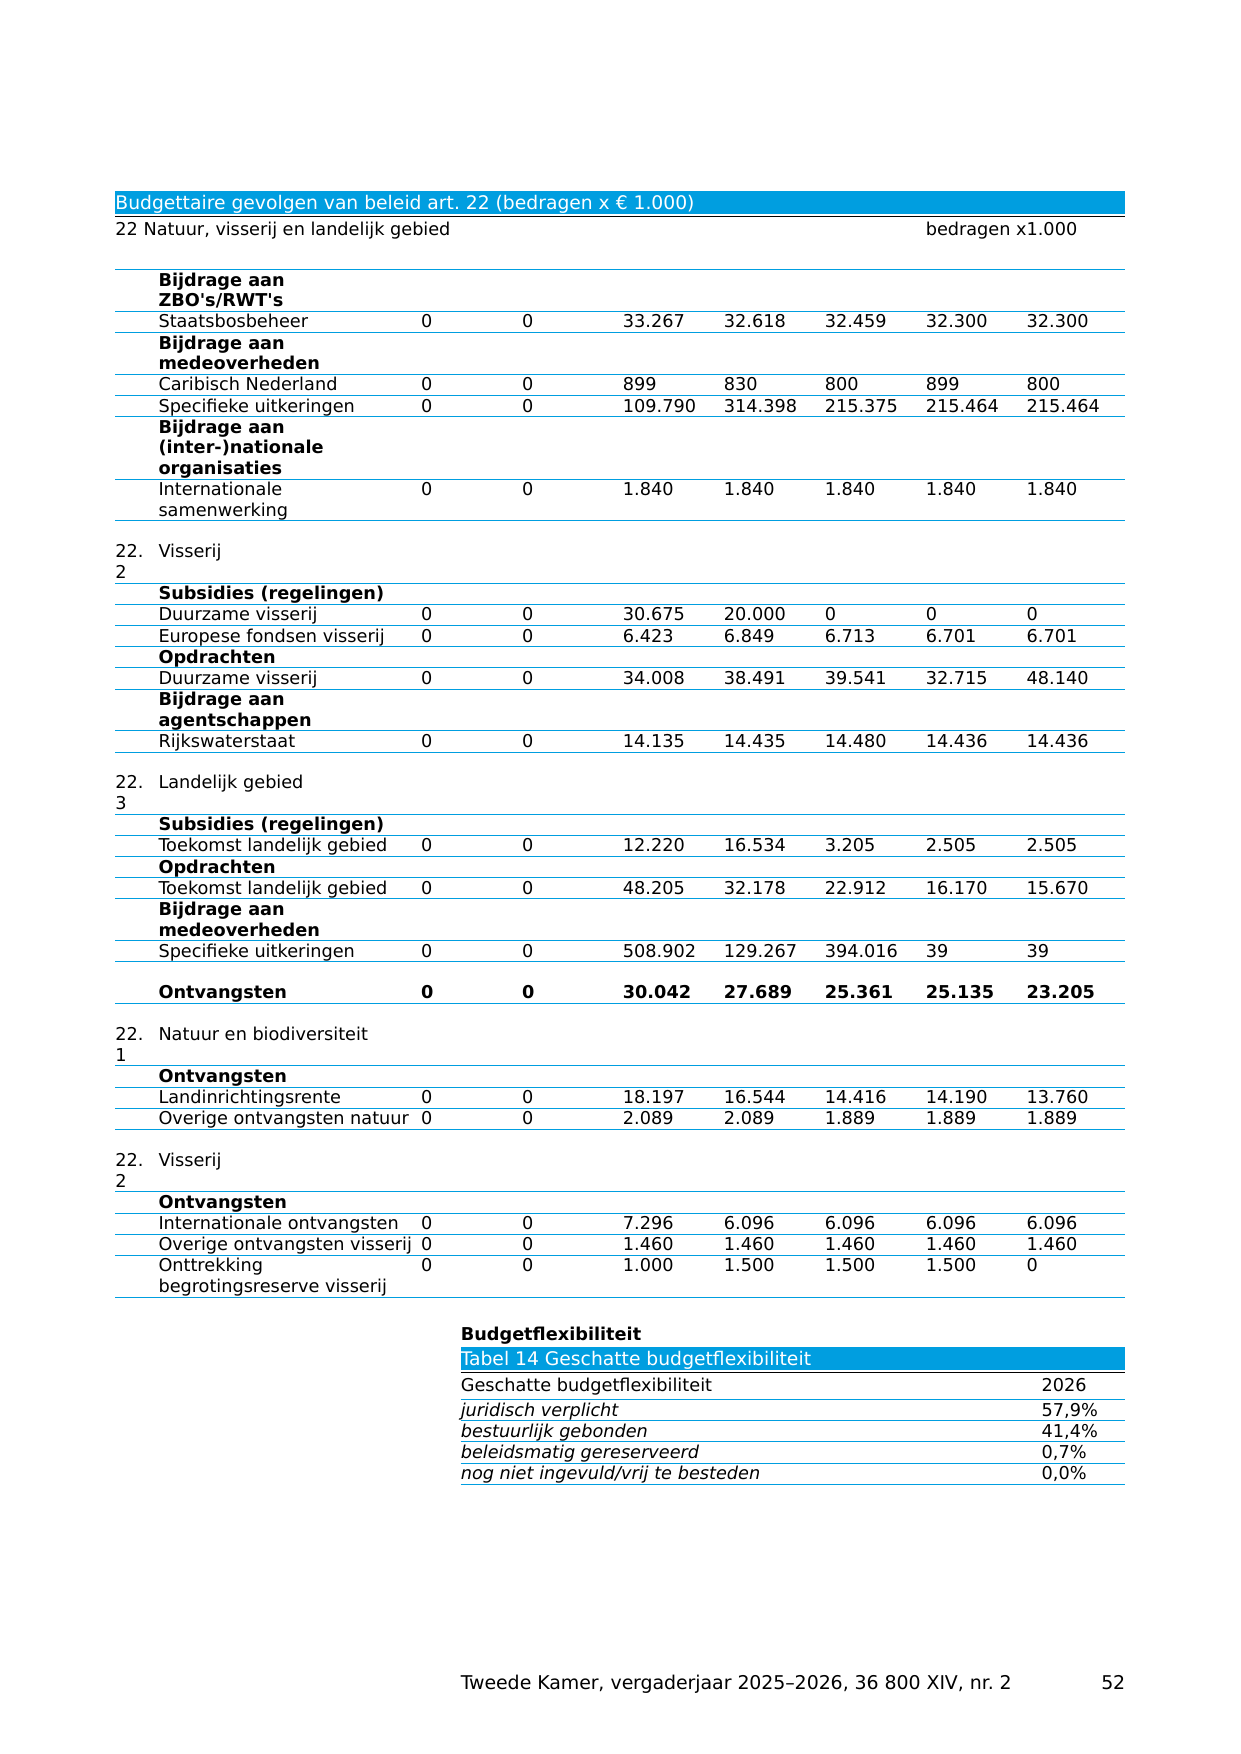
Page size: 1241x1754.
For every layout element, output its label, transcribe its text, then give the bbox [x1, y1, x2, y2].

table_cell 0 [519, 1214, 620, 1233]
table_cell [519, 690, 620, 730]
table_cell [418, 1004, 519, 1024]
table_cell 0 [418, 605, 519, 625]
table_cell 16.534 [721, 836, 822, 856]
table_cell Duurzame visserij [155, 605, 418, 625]
table_cell Toekomst landelijk gebied [155, 878, 418, 898]
table_cell 2.089 [620, 1109, 721, 1129]
table_cell [519, 333, 620, 374]
table_cell [115, 857, 155, 877]
table_cell [115, 396, 155, 416]
table_cell [1024, 584, 1125, 604]
table_cell 0 [822, 605, 923, 625]
table_cell 0 [418, 941, 519, 961]
table_cell 6.096 [923, 1214, 1023, 1233]
table_cell [115, 753, 155, 772]
table_cell [1024, 521, 1125, 541]
table_cell 0,7% [1039, 1442, 1125, 1462]
table_cell Opdrachten [155, 647, 418, 667]
table_cell 1.840 [923, 480, 1023, 520]
table_cell [519, 584, 620, 604]
table_cell [721, 690, 822, 730]
table_cell [418, 773, 519, 814]
table_cell [620, 270, 721, 311]
table_cell Geschatte budgetflexibiliteit [461, 1373, 1038, 1399]
table_cell [418, 584, 519, 604]
table_cell 34.008 [620, 668, 721, 688]
table_cell [822, 1004, 923, 1024]
table_cell [418, 647, 519, 667]
table_cell [418, 1130, 519, 1150]
table_cell 22.2 [115, 541, 155, 583]
table_cell [1024, 899, 1125, 940]
table_cell [822, 270, 923, 311]
table_cell [115, 899, 155, 940]
table_cell [155, 753, 418, 772]
table_cell 13.760 [1024, 1088, 1125, 1108]
table_cell 22.2 [115, 1150, 155, 1191]
table_cell [115, 815, 155, 835]
table_cell 22.912 [822, 878, 923, 898]
table_cell Toekomst landelijk gebied [155, 836, 418, 856]
table_cell Overige ontvangsten visserij [155, 1235, 418, 1255]
table_cell 32.459 [822, 312, 923, 332]
table_cell 800 [822, 375, 923, 395]
table_cell [1024, 773, 1125, 814]
table_cell 0 [418, 480, 519, 520]
table_cell 0 [519, 731, 620, 751]
table_cell 800 [1024, 375, 1125, 395]
table_cell 22.3 [115, 773, 155, 814]
table_cell 0 [418, 1256, 519, 1296]
table_cell 0 [418, 1109, 519, 1129]
table_cell 41,4% [1039, 1421, 1125, 1441]
table_cell 7.296 [620, 1214, 721, 1233]
table_cell [923, 1130, 1023, 1150]
table_cell Ontvangsten [155, 1066, 418, 1087]
table_cell [519, 899, 620, 940]
table_cell 314.398 [721, 396, 822, 416]
table_cell bedragen x1.000 [923, 217, 1125, 243]
table_cell 3.205 [822, 836, 923, 856]
table_cell Bijdrage aan medeoverheden [155, 899, 418, 940]
table_cell 1.460 [620, 1235, 721, 1255]
table_cell [115, 941, 155, 961]
table_cell [1024, 1004, 1125, 1024]
table_cell Caribisch Nederland [155, 375, 418, 395]
table_cell [620, 1192, 721, 1212]
table_cell 0 [418, 731, 519, 751]
table_cell 2026 [1039, 1373, 1125, 1399]
table_cell [923, 899, 1023, 940]
table_cell [115, 480, 155, 520]
table_cell [155, 521, 418, 541]
table_cell [418, 753, 519, 772]
table_cell [923, 270, 1023, 311]
table_cell 6.701 [1024, 626, 1125, 646]
table_cell 6.096 [822, 1214, 923, 1233]
table_cell [721, 1130, 822, 1150]
table_cell 0 [418, 312, 519, 332]
table_cell [115, 962, 155, 982]
table_cell [115, 626, 155, 646]
table_cell [115, 690, 155, 730]
table_cell [620, 541, 721, 583]
table_cell 0 [519, 878, 620, 898]
table_cell 2.505 [923, 836, 1023, 856]
table_cell 215.375 [822, 396, 923, 416]
table_cell 899 [923, 375, 1023, 395]
table_cell 6.423 [620, 626, 721, 646]
table_cell [1024, 1130, 1125, 1150]
table_cell [721, 962, 822, 982]
table_cell 0 [519, 1235, 620, 1255]
table_cell [620, 1066, 721, 1087]
table_cell beleidsmatig gereserveerd [461, 1442, 1038, 1462]
table_cell [115, 333, 155, 374]
table_cell [519, 962, 620, 982]
table_cell 0 [519, 375, 620, 395]
table_cell [721, 270, 822, 311]
table_cell 1.460 [923, 1235, 1023, 1255]
table_cell [822, 541, 923, 583]
table_cell [721, 1066, 822, 1087]
table_cell [620, 521, 721, 541]
table_cell [115, 521, 155, 541]
table_cell [923, 962, 1023, 982]
table_cell [822, 1192, 923, 1212]
table_cell Internationale ontvangsten [155, 1214, 418, 1233]
table_cell [115, 1214, 155, 1233]
table_cell [923, 1066, 1023, 1087]
table_cell 1.840 [1024, 480, 1125, 520]
table_cell [115, 647, 155, 667]
table_cell [115, 878, 155, 898]
table_cell [721, 647, 822, 667]
table_cell Bijdrage aan medeoverheden [155, 333, 418, 374]
table_cell [721, 541, 822, 583]
table_cell 30.675 [620, 605, 721, 625]
table_cell [115, 668, 155, 688]
table_cell [923, 333, 1023, 374]
table_cell 6.713 [822, 626, 923, 646]
table_cell 0 [923, 605, 1023, 625]
table_cell 2.089 [721, 1109, 822, 1129]
table_cell [721, 417, 822, 478]
table_cell [721, 1150, 822, 1191]
table_cell 215.464 [1024, 396, 1125, 416]
table_cell [519, 857, 620, 877]
table_cell 0 [418, 626, 519, 646]
table_cell [1024, 270, 1125, 311]
table_cell [923, 815, 1023, 835]
table_cell [1024, 1066, 1125, 1087]
table_cell 1.889 [923, 1109, 1023, 1129]
table_cell 39.541 [822, 668, 923, 688]
table_cell [822, 417, 923, 478]
table_cell [115, 836, 155, 856]
table_cell Bijdrage aan (inter-)nationale organisaties [155, 417, 418, 478]
table_cell [519, 1192, 620, 1212]
table_cell [1024, 1024, 1125, 1065]
table_cell 32.300 [923, 312, 1023, 332]
table_cell [923, 541, 1023, 583]
table_cell 0 [1024, 1256, 1125, 1296]
table_cell [115, 983, 155, 1003]
table_cell 0 [418, 836, 519, 856]
table_cell 57,9% [1039, 1400, 1125, 1420]
table_cell [115, 584, 155, 604]
table_cell [115, 1235, 155, 1255]
table_cell [115, 417, 155, 478]
table_cell 830 [721, 375, 822, 395]
table_cell 1.840 [721, 480, 822, 520]
table_cell 14.190 [923, 1088, 1023, 1108]
table_cell [822, 1130, 923, 1150]
table_cell [519, 270, 620, 311]
table_cell [1024, 333, 1125, 374]
table_cell [822, 584, 923, 604]
table_cell 16.170 [923, 878, 1023, 898]
table_cell Visserij [155, 1150, 418, 1191]
table_cell 14.436 [923, 731, 1023, 751]
table_cell [1024, 541, 1125, 583]
table_cell [721, 333, 822, 374]
table_cell [620, 1004, 721, 1024]
table_cell 39 [923, 941, 1023, 961]
table_cell [418, 1066, 519, 1087]
table_cell [620, 333, 721, 374]
table_cell 6.096 [721, 1214, 822, 1233]
table_cell [822, 753, 923, 772]
table_cell [923, 857, 1023, 877]
table_cell [418, 541, 519, 583]
table_cell 109.790 [620, 396, 721, 416]
table_cell 0 [1024, 605, 1125, 625]
table_cell [721, 773, 822, 814]
table_cell 1.000 [620, 1256, 721, 1296]
table_cell [418, 899, 519, 940]
table_cell [519, 541, 620, 583]
table_cell [1024, 1150, 1125, 1191]
table_cell [115, 605, 155, 625]
table_cell [418, 1192, 519, 1212]
table_cell Subsidies (regelingen) [155, 815, 418, 835]
table_cell [923, 647, 1023, 667]
table_cell [721, 815, 822, 835]
table_cell [418, 690, 519, 730]
table_cell 899 [620, 375, 721, 395]
table_cell [1024, 647, 1125, 667]
table_cell 6.701 [923, 626, 1023, 646]
table_cell [620, 1130, 721, 1150]
table_cell [115, 375, 155, 395]
table_cell 22 Natuur, visserij en landelijk gebied [115, 217, 923, 243]
table_cell [519, 647, 620, 667]
table_cell [418, 333, 519, 374]
text Budgetflexibiliteit [461, 1322, 1125, 1345]
table_cell 33.267 [620, 312, 721, 332]
table_cell 14.135 [620, 731, 721, 751]
table_cell [115, 1130, 155, 1150]
table_cell [418, 270, 519, 311]
table_cell [1024, 753, 1125, 772]
table_cell 129.267 [721, 941, 822, 961]
table_cell 0 [418, 1235, 519, 1255]
table_cell 30.042 [620, 983, 721, 1003]
table_cell 1.500 [923, 1256, 1023, 1296]
table_cell [923, 417, 1023, 478]
table_cell [822, 1150, 923, 1191]
table_cell [923, 1024, 1023, 1065]
table_cell Europese fondsen visserij [155, 626, 418, 646]
table_cell [923, 1004, 1023, 1024]
table_cell [923, 584, 1023, 604]
table_cell 394.016 [822, 941, 923, 961]
table_cell [1024, 690, 1125, 730]
table_cell [1024, 815, 1125, 835]
table_cell 32.715 [923, 668, 1023, 688]
table_cell [115, 1004, 155, 1024]
table_cell [822, 647, 923, 667]
table_cell [721, 584, 822, 604]
table_cell 0 [519, 668, 620, 688]
table_cell 0 [519, 396, 620, 416]
table_cell 1.889 [1024, 1109, 1125, 1129]
table_cell 32.300 [1024, 312, 1125, 332]
table_cell 15.670 [1024, 878, 1125, 898]
table_cell nog niet ingevuld/vrij te besteden [461, 1464, 1038, 1483]
table_cell juridisch verplicht [461, 1400, 1038, 1420]
table_cell 12.220 [620, 836, 721, 856]
table_cell 22.1 [115, 1024, 155, 1065]
table_cell 2.505 [1024, 836, 1125, 856]
table_cell [721, 1192, 822, 1212]
table_cell [620, 753, 721, 772]
table_cell 27.689 [721, 983, 822, 1003]
table_cell 1.460 [1024, 1235, 1125, 1255]
table_cell [115, 1109, 155, 1129]
table_cell [620, 690, 721, 730]
table_cell [115, 731, 155, 751]
table_cell [418, 1024, 519, 1065]
table_cell [115, 1256, 155, 1296]
table_cell Visserij [155, 541, 418, 583]
table_cell [418, 521, 519, 541]
table_cell [721, 753, 822, 772]
table_cell Subsidies (regelingen) [155, 584, 418, 604]
table_cell [115, 270, 155, 311]
table_cell Staatsbosbeheer [155, 312, 418, 332]
table_cell [1024, 962, 1125, 982]
table_cell [115, 1192, 155, 1212]
table_cell 0 [418, 1088, 519, 1108]
table_cell Overige ontvangsten natuur [155, 1109, 418, 1129]
table_cell 1.500 [721, 1256, 822, 1296]
table_cell 508.902 [620, 941, 721, 961]
table_cell [115, 1088, 155, 1108]
table_cell [822, 857, 923, 877]
table_cell 0,0% [1039, 1464, 1125, 1483]
table_cell [721, 899, 822, 940]
table_cell Ontvangsten [155, 983, 418, 1003]
table_cell [620, 647, 721, 667]
table_cell [519, 1150, 620, 1191]
table_cell Landinrichtingsrente [155, 1088, 418, 1108]
table_cell [721, 521, 822, 541]
table_cell [822, 1024, 923, 1065]
table_cell 0 [519, 1109, 620, 1129]
table_cell 0 [418, 983, 519, 1003]
table_cell 6.849 [721, 626, 822, 646]
table_cell [923, 753, 1023, 772]
table_cell 23.205 [1024, 983, 1125, 1003]
table_cell [519, 521, 620, 541]
table_cell 38.491 [721, 668, 822, 688]
table_cell Ontvangsten [155, 1192, 418, 1212]
table_cell 0 [418, 878, 519, 898]
table_cell 1.460 [721, 1235, 822, 1255]
table_cell [418, 417, 519, 478]
table_cell 0 [519, 1088, 620, 1108]
table_cell 1.460 [822, 1235, 923, 1255]
table_cell 0 [519, 836, 620, 856]
table_cell Bijdrage aan agentschappen [155, 690, 418, 730]
table_cell [923, 1150, 1023, 1191]
table_cell [822, 773, 923, 814]
table_cell [418, 962, 519, 982]
table_cell 215.464 [923, 396, 1023, 416]
table_cell [519, 773, 620, 814]
table_cell [923, 1192, 1023, 1212]
table_cell Bijdrage aan ZBO's/RWT's [155, 270, 418, 311]
table_cell [115, 312, 155, 332]
table_cell 16.544 [721, 1088, 822, 1108]
table_cell 14.480 [822, 731, 923, 751]
table_cell [822, 1066, 923, 1087]
table_cell 18.197 [620, 1088, 721, 1108]
table_cell [418, 815, 519, 835]
table_cell 32.178 [721, 878, 822, 898]
table_cell Natuur en biodiversiteit [155, 1024, 418, 1065]
table_cell [1024, 1192, 1125, 1212]
table_cell [620, 584, 721, 604]
table_cell [822, 815, 923, 835]
table_cell [155, 1130, 418, 1150]
table_cell 0 [519, 312, 620, 332]
table_cell [620, 417, 721, 478]
table_cell [519, 417, 620, 478]
table_cell [620, 857, 721, 877]
table_cell [519, 815, 620, 835]
table_cell [923, 690, 1023, 730]
table_cell 0 [418, 396, 519, 416]
table_cell [519, 1066, 620, 1087]
table_cell [155, 1004, 418, 1024]
table_cell [1024, 417, 1125, 478]
table_cell Opdrachten [155, 857, 418, 877]
table_cell 0 [519, 626, 620, 646]
table_cell bestuurlijk gebonden [461, 1421, 1038, 1441]
table_cell 0 [519, 983, 620, 1003]
table_cell [721, 1004, 822, 1024]
table_cell [620, 773, 721, 814]
table_cell Rijkswaterstaat [155, 731, 418, 751]
table_cell Specifieke uitkeringen [155, 941, 418, 961]
table_cell [519, 753, 620, 772]
table_cell [620, 962, 721, 982]
table_cell 0 [519, 605, 620, 625]
table_cell 0 [519, 480, 620, 520]
table_cell 14.435 [721, 731, 822, 751]
table_cell [418, 1150, 519, 1191]
table_cell 25.135 [923, 983, 1023, 1003]
table_cell 14.436 [1024, 731, 1125, 751]
table_cell [115, 243, 1125, 269]
table_cell [115, 1066, 155, 1087]
table_cell 14.416 [822, 1088, 923, 1108]
table_cell [418, 857, 519, 877]
table_cell [721, 1024, 822, 1065]
table_cell 1.889 [822, 1109, 923, 1129]
table_cell 48.140 [1024, 668, 1125, 688]
table_cell [822, 521, 923, 541]
table_cell 39 [1024, 941, 1125, 961]
table_cell [923, 773, 1023, 814]
table_cell [620, 899, 721, 940]
table_cell 0 [418, 668, 519, 688]
table_cell [822, 899, 923, 940]
table_cell 1.500 [822, 1256, 923, 1296]
table_cell 32.618 [721, 312, 822, 332]
table_cell 6.096 [1024, 1214, 1125, 1233]
table_cell [519, 1024, 620, 1065]
table_cell [620, 1024, 721, 1065]
table_cell Internationale samenwerking [155, 480, 418, 520]
table_cell 0 [418, 1214, 519, 1233]
table_cell 0 [418, 375, 519, 395]
table_cell 1.840 [822, 480, 923, 520]
table_cell Specifieke uitkeringen [155, 396, 418, 416]
table_cell [620, 815, 721, 835]
table_cell [620, 1150, 721, 1191]
table_cell Landelijk gebied [155, 773, 418, 814]
table_cell Duurzame visserij [155, 668, 418, 688]
table_cell 20.000 [721, 605, 822, 625]
table_cell [519, 1130, 620, 1150]
table_cell [822, 962, 923, 982]
table_cell [155, 962, 418, 982]
table_cell [822, 333, 923, 374]
table_cell [1024, 857, 1125, 877]
table_cell 25.361 [822, 983, 923, 1003]
table_cell 0 [519, 1256, 620, 1296]
table_cell [519, 1004, 620, 1024]
table_cell [822, 690, 923, 730]
table_cell Onttrekking begrotingsreserve visserij [155, 1256, 418, 1296]
table_cell 48.205 [620, 878, 721, 898]
table_cell 1.840 [620, 480, 721, 520]
table_cell 0 [519, 941, 620, 961]
table_cell [721, 857, 822, 877]
table_cell [923, 521, 1023, 541]
